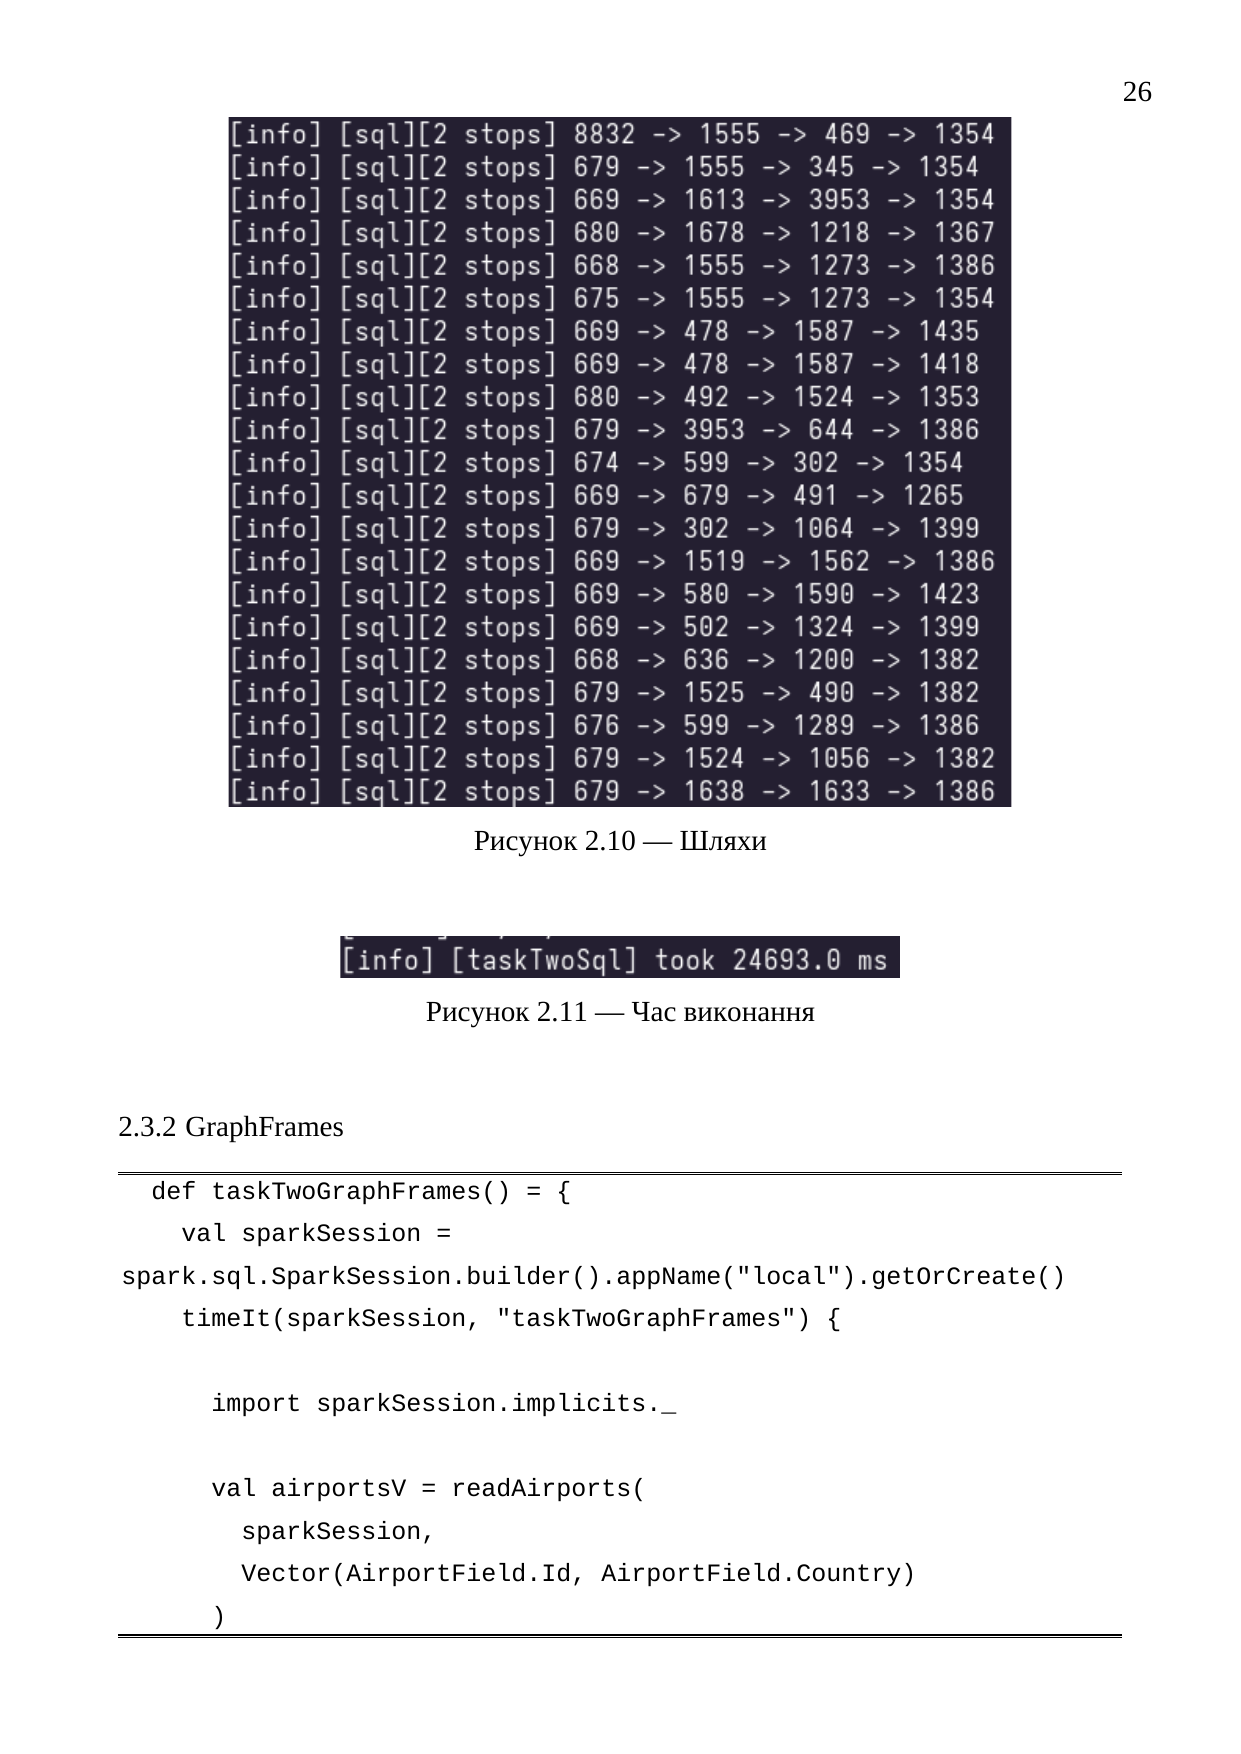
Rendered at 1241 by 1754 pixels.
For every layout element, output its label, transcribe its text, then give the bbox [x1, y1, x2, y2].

text timeIt(sparkSession, "taskTwoGraphFrames") { [118, 1299, 1122, 1334]
text Рисунок 2.11 — Час виконання [340, 978, 900, 1028]
text val sparkSession = spark.sql.SparkSession.builder().appName("local").getOrCreate() [118, 1214, 1122, 1292]
picture [228, 117, 1012, 807]
text val airportsV = readAirports( [118, 1469, 1122, 1504]
text Рисунок 2.10 — Шляхи [229, 807, 1012, 857]
picture [340, 936, 900, 978]
text import sparkSession.implicits._ [118, 1384, 1122, 1419]
text def taskTwoGraphFrames() = { [118, 1175, 1122, 1207]
subtitle GraphFrames [118, 1109, 1122, 1143]
text ) [118, 1597, 1122, 1634]
text sparkSession, [118, 1512, 1122, 1547]
text Vector(AirportField.Id, AirportField.Country) [118, 1554, 1122, 1589]
